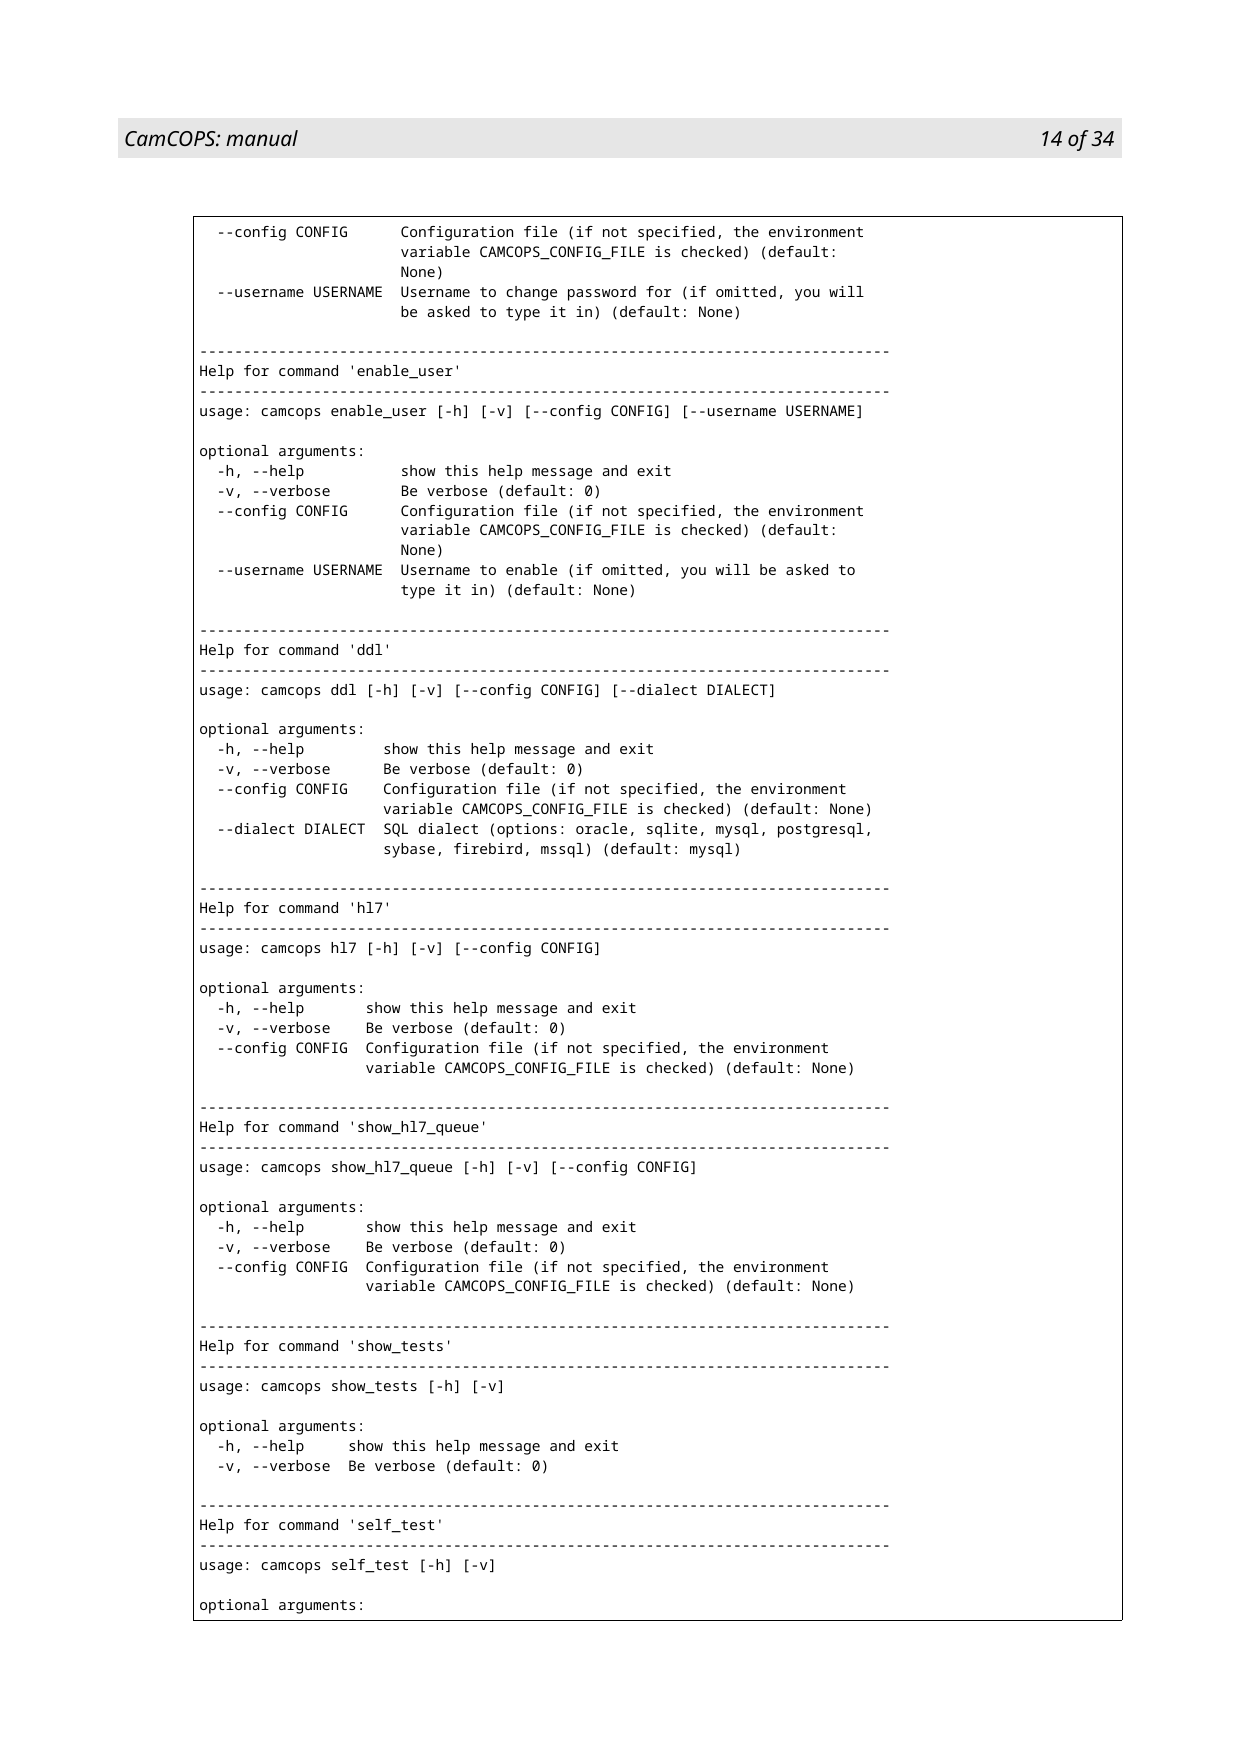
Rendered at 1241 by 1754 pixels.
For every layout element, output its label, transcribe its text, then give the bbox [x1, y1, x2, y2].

table_header --config CONFIG Configuration file (if not specified, the environment variable CAMCOPS_CONFIG_FILE is checked) (default: None) --username USERNAME Username to change password for (if omitted, you will be asked to type it in) (default: None) ------------------------------------------------------------------------------- Help for command 'enable_user' ------------------------------------------------------------------------------- usage: camcops enable_user [-h] [-v] [--config CONFIG] [--username USERNAME] optional arguments: -h, --help show this help message and exit -v, --verbose Be verbose (default: 0) --config CONFIG Configuration file (if not specified, the environment variable CAMCOPS_CONFIG_FILE is checked) (default: None) --username USERNAME Username to enable (if omitted, you will be asked to type it in) (default: None) ------------------------------------------------------------------------------- Help for command 'ddl' ------------------------------------------------------------------------------- usage: camcops ddl [-h] [-v] [--config CONFIG] [--dialect DIALECT] optional arguments: -h, --help show this help message and exit -v, --verbose Be verbose (default: 0) --config CONFIG Configuration file (if not specified, the environment variable CAMCOPS_CONFIG_FILE is checked) (default: None) --dialect DIALECT SQL dialect (options: oracle, sqlite, mysql, postgresql, sybase, firebird, mssql) (default: mysql) ------------------------------------------------------------------------------- Help for command 'hl7' ------------------------------------------------------------------------------- usage: camcops hl7 [-h] [-v] [--config CONFIG] optional arguments: -h, --help show this help message and exit -v, --verbose Be verbose (default: 0) --config CONFIG Configuration file (if not specified, the environment variable CAMCOPS_CONFIG_FILE is checked) (default: None) ------------------------------------------------------------------------------- Help for command 'show_hl7_queue' ------------------------------------------------------------------------------- usage: camcops show_hl7_queue [-h] [-v] [--config CONFIG] optional arguments: -h, --help show this help message and exit -v, --verbose Be verbose (default: 0) --config CONFIG Configuration file (if not specified, the environment variable CAMCOPS_CONFIG_FILE is checked) (default: None) ------------------------------------------------------------------------------- Help for command 'show_tests' ------------------------------------------------------------------------------- usage: camcops show_tests [-h] [-v] optional arguments: -h, --help show this help message and exit -v, --verbose Be verbose (default: 0) ------------------------------------------------------------------------------- Help for command 'self_test' ------------------------------------------------------------------------------- usage: camcops self_test [-h] [-v] optional arguments: [194, 217, 1122, 1620]
